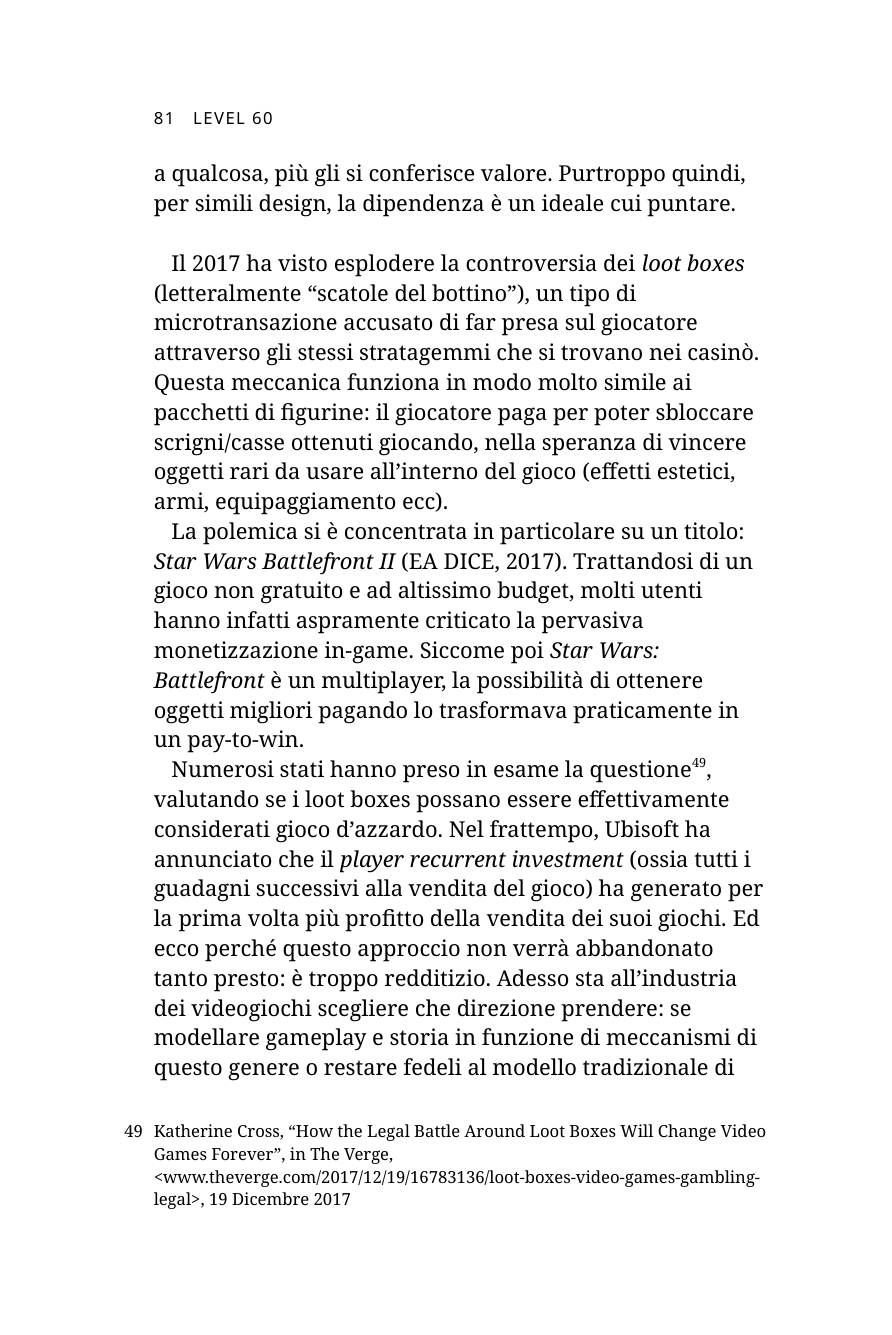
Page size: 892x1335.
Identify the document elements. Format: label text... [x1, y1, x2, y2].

text Numerosi stati hanno preso in esame la questione, valutando se i loot boxes possano essere effettivamente considerati gioco d’azzardo. Nel frattempo, Ubisoft ha annunciato che il player recurrent investment (ossia tutti i guadagni successivi alla vendita del gioco) ha generato per la prima volta più profitto della vendita dei suoi giochi. Ed ecco perché questo approccio non verrà abbandonato tanto presto: è troppo redditizio. Adesso sta all’industria dei videogiochi scegliere che direzione prendere: se modellare gameplay e storia in funzione di meccanismi di questo genere o restare fedeli al modello tradizionale di [153, 754, 768, 1082]
text Katherine Cross, “How the Legal Battle Around Loot Boxes Will Change Video Games Forever”, in The Verge, <www.theverge.com/2017/12/19/16783136/loot-boxes-video-games-gambling-legal>, 19 Dicembre 2017 [124, 1120, 768, 1211]
text a qualcosa, più gli si conferisce valore. Purtroppo quindi, per simili design, la dipendenza è un ideale cui puntare. [153, 158, 768, 218]
text La polemica si è concentrata in particolare su un titolo: Star Wars Battlefront II (EA DICE, 2017). Trattandosi di un gioco non gratuito e ad altissimo budget, molti utenti hanno infatti aspramente criticato la pervasiva monetizzazione in-game. Siccome poi Star Wars: Battlefront è un multiplayer, la possibilità di ottenere oggetti migliori pagando lo trasformava praticamente in un pay-to-win. [153, 516, 768, 754]
text Il 2017 ha visto esplodere la controversia dei loot boxes (letteralmente “scatole del bottino”), un tipo di microtransazione accusato di far presa sul giocatore attraverso gli stessi stratagemmi che si trovano nei casinò. Questa meccanica funziona in modo molto simile ai pacchetti di figurine: il giocatore paga per poter sbloccare scrigni/casse ottenuti giocando, nella speranza di vincere oggetti rari da usare all’interno del gioco (effetti estetici, armi, equipaggiamento ecc). [153, 248, 768, 516]
